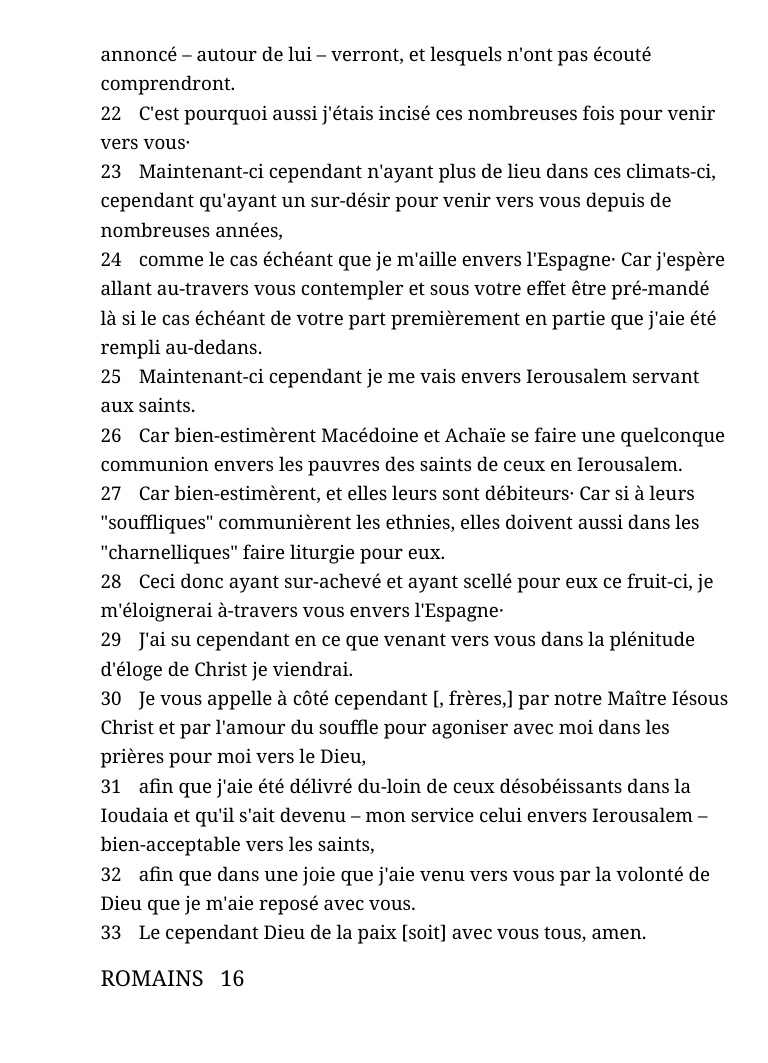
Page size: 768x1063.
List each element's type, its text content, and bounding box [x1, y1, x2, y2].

text ROMAINS 16 [100, 963, 729, 993]
text annoncé – autour de lui – verront, et lesquels n'ont pas écouté comprendront. 22 C'est pourquoi aussi j'étais incisé ces nombreuses fois pour venir vers vous· 23 Maintenant-ci cependant n'ayant plus de lieu dans ces climats-ci, cependant qu'ayant un sur-désir pour venir vers vous depuis de nombreuses années, 24 comme le cas échéant que je m'aille envers l'Espagne· Car j'espère allant au-travers vous contempler et sous votre effet être pré-mandé là si le cas échéant de votre part premièrement en partie que j'aie été rempli au-dedans. 25 Maintenant-ci cependant je me vais envers Ierousalem servant aux saints. 26 Car bien-estimèrent Macédoine et Achaïe se faire une quelconque communion envers les pauvres des saints de ceux en Ierousalem. 27 Car bien-estimèrent, et elles leurs sont débiteurs· Car si à leurs "souffliques" communièrent les ethnies, elles doivent aussi dans les "charnelliques" faire liturgie pour eux. 28 Ceci donc ayant sur-achevé et ayant scellé pour eux ce fruit-ci, je m'éloignerai à-travers vous envers l'Espagne· 29 J'ai su cependant en ce que venant vers vous dans la plénitude d'éloge de Christ je viendrai. 30 Je vous appelle à côté cependant [, frères,] par notre Maître Iésous Christ et par l'amour du souffle pour agoniser avec moi dans les prières pour moi vers le Dieu, 31 afin que j'aie été délivré du-loin de ceux désobéissants dans la Ioudaia et qu'il s'ait devenu – mon service celui envers Ierousalem – bien-acceptable vers les saints, 32 afin que dans une joie que j'aie venu vers vous par la volonté de Dieu que je m'aie reposé avec vous. 33 Le cependant Dieu de la paix [soit] avec vous tous, amen. [100, 41, 729, 945]
